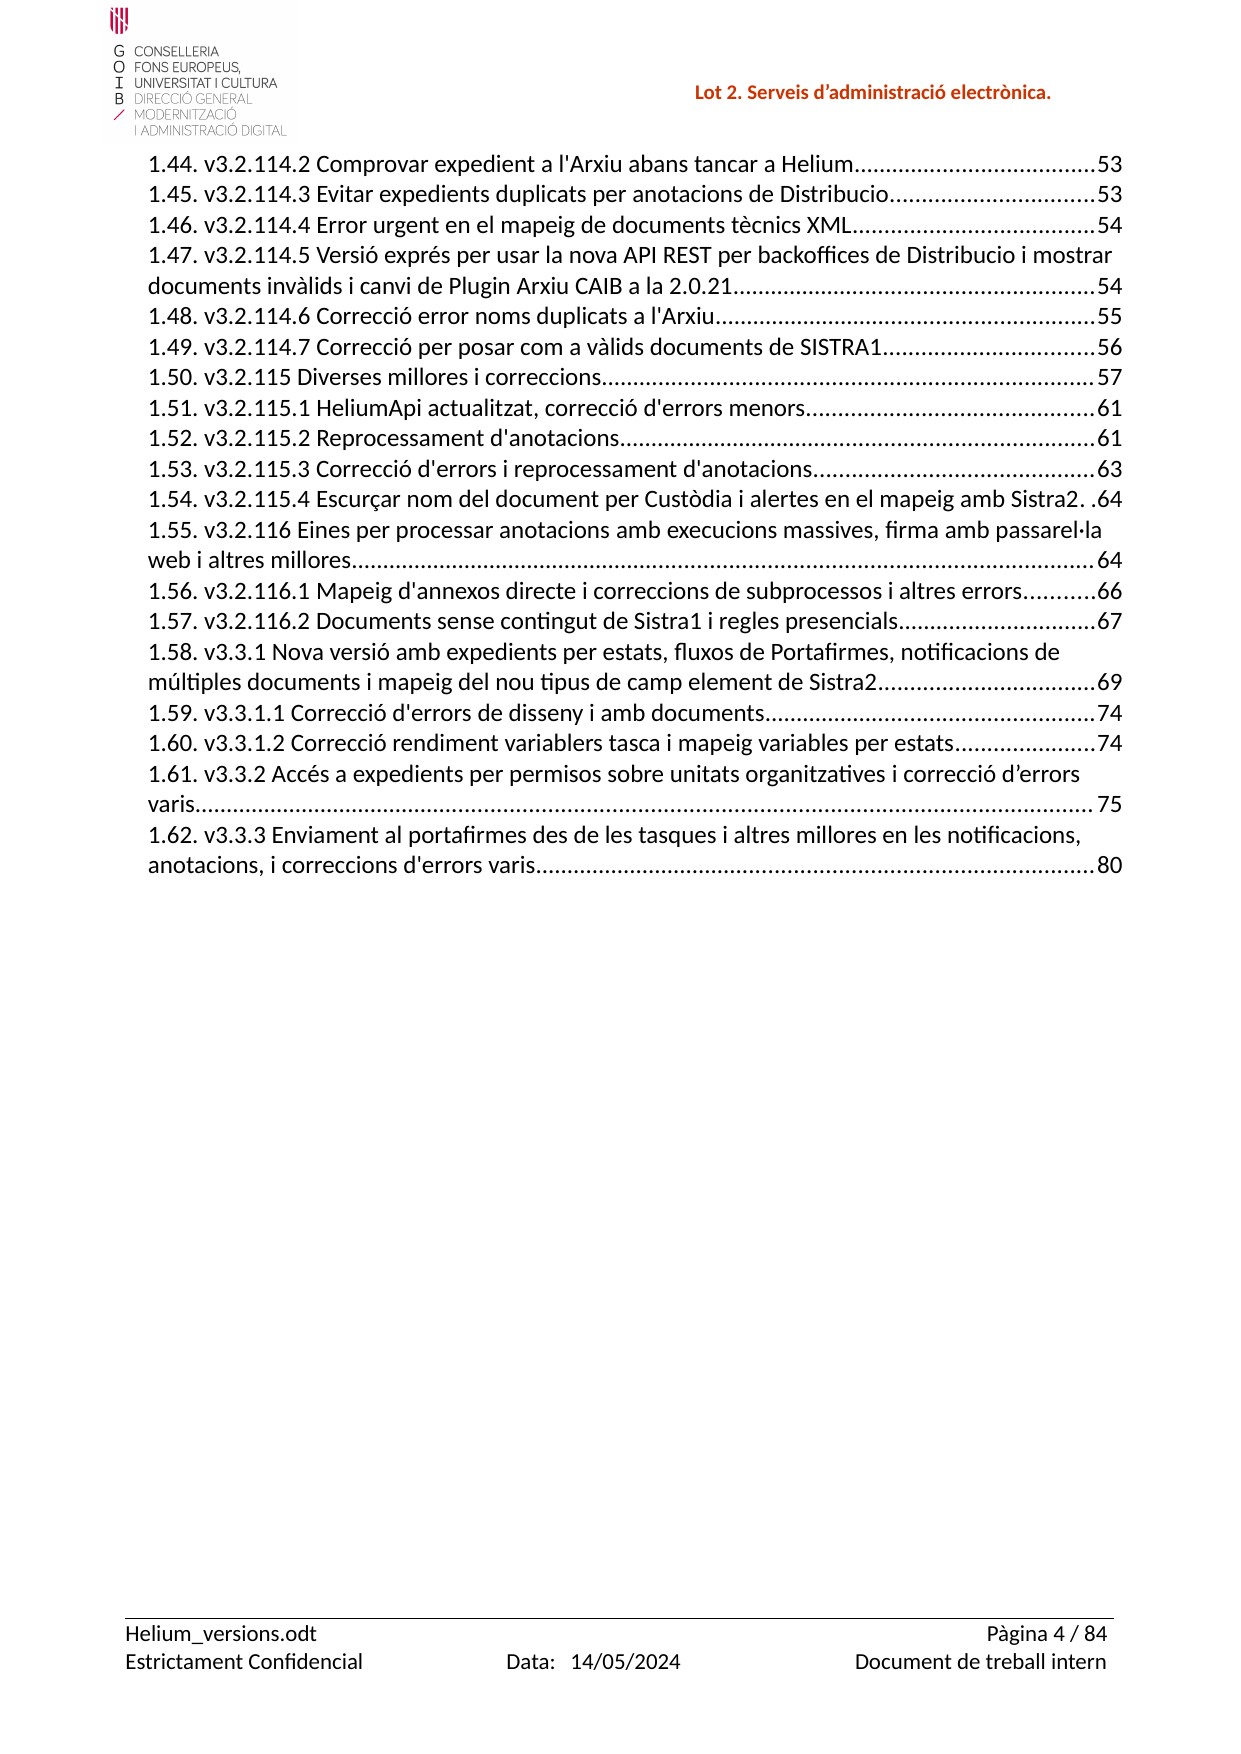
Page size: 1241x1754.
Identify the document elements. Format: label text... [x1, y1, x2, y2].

text 1.47. v3.2.114.5 Versió exprés per usar la nova API REST per backoffices de Distribucio i mostrar documents invàlids i canvi de Plugin Arxiu CAIB a la 2.0.21 54 [148, 239, 1122, 300]
text 1.55. v3.2.116 Eines per processar anotacions amb execucions massives, firma amb passarel·la web i altres millores 64 [148, 514, 1122, 575]
text 1.57. v3.2.116.2 Documents sense contingut de Sistra1 i regles presencials 67 [148, 606, 1122, 636]
text 1.50. v3.2.115 Diverses millores i correccions 57 [148, 361, 1122, 392]
text 1.49. v3.2.114.7 Correcció per posar com a vàlids documents de SISTRA1 56 [148, 331, 1122, 361]
text 1.46. v3.2.114.4 Error urgent en el mapeig de documents tècnics XML 54 [148, 209, 1122, 239]
text 1.53. v3.2.115.3 Correcció d'errors i reprocessament d'anotacions 63 [148, 453, 1122, 483]
text 1.51. v3.2.115.1 HeliumApi actualitzat, correcció d'errors menors 61 [148, 392, 1122, 422]
text 1.45. v3.2.114.3 Evitar expedients duplicats per anotacions de Distribucio 53 [148, 178, 1122, 209]
text 1.62. v3.3.3 Enviament al portafirmes des de les tasques i altres millores en les notificacions, anotacions, i correccions d'errors varis 80 [148, 819, 1122, 880]
text 1.52. v3.2.115.2 Reprocessament d'anotacions 61 [148, 422, 1122, 453]
text 1.58. v3.3.1 Nova versió amb expedients per estats, fluxos de Portafirmes, notificacions de múltiples documents i mapeig del nou tipus de camp element de Sistra2 69 [148, 636, 1122, 697]
text 1.61. v3.3.2 Accés a expedients per permisos sobre unitats organitzatives i correcció d’errors varis 75 [148, 758, 1122, 819]
text 1.60. v3.3.1.2 Correcció rendiment variablers tasca i mapeig variables per estats 74 [148, 728, 1122, 758]
text 1.44. v3.2.114.2 Comprovar expedient a l'Arxiu abans tancar a Helium 53 [148, 148, 1122, 178]
text 1.59. v3.3.1.1 Correcció d'errors de disseny i amb documents 74 [148, 697, 1122, 728]
text 1.54. v3.2.115.4 Escurçar nom del document per Custòdia i alertes en el mapeig amb Sistra2 64 [148, 483, 1122, 514]
text 1.48. v3.2.114.6 Correcció error noms duplicats a l'Arxiu 55 [148, 300, 1122, 331]
text 1.56. v3.2.116.1 Mapeig d'annexos directe i correccions de subprocessos i altres errors 66 [148, 575, 1122, 606]
picture [100, 0, 297, 144]
